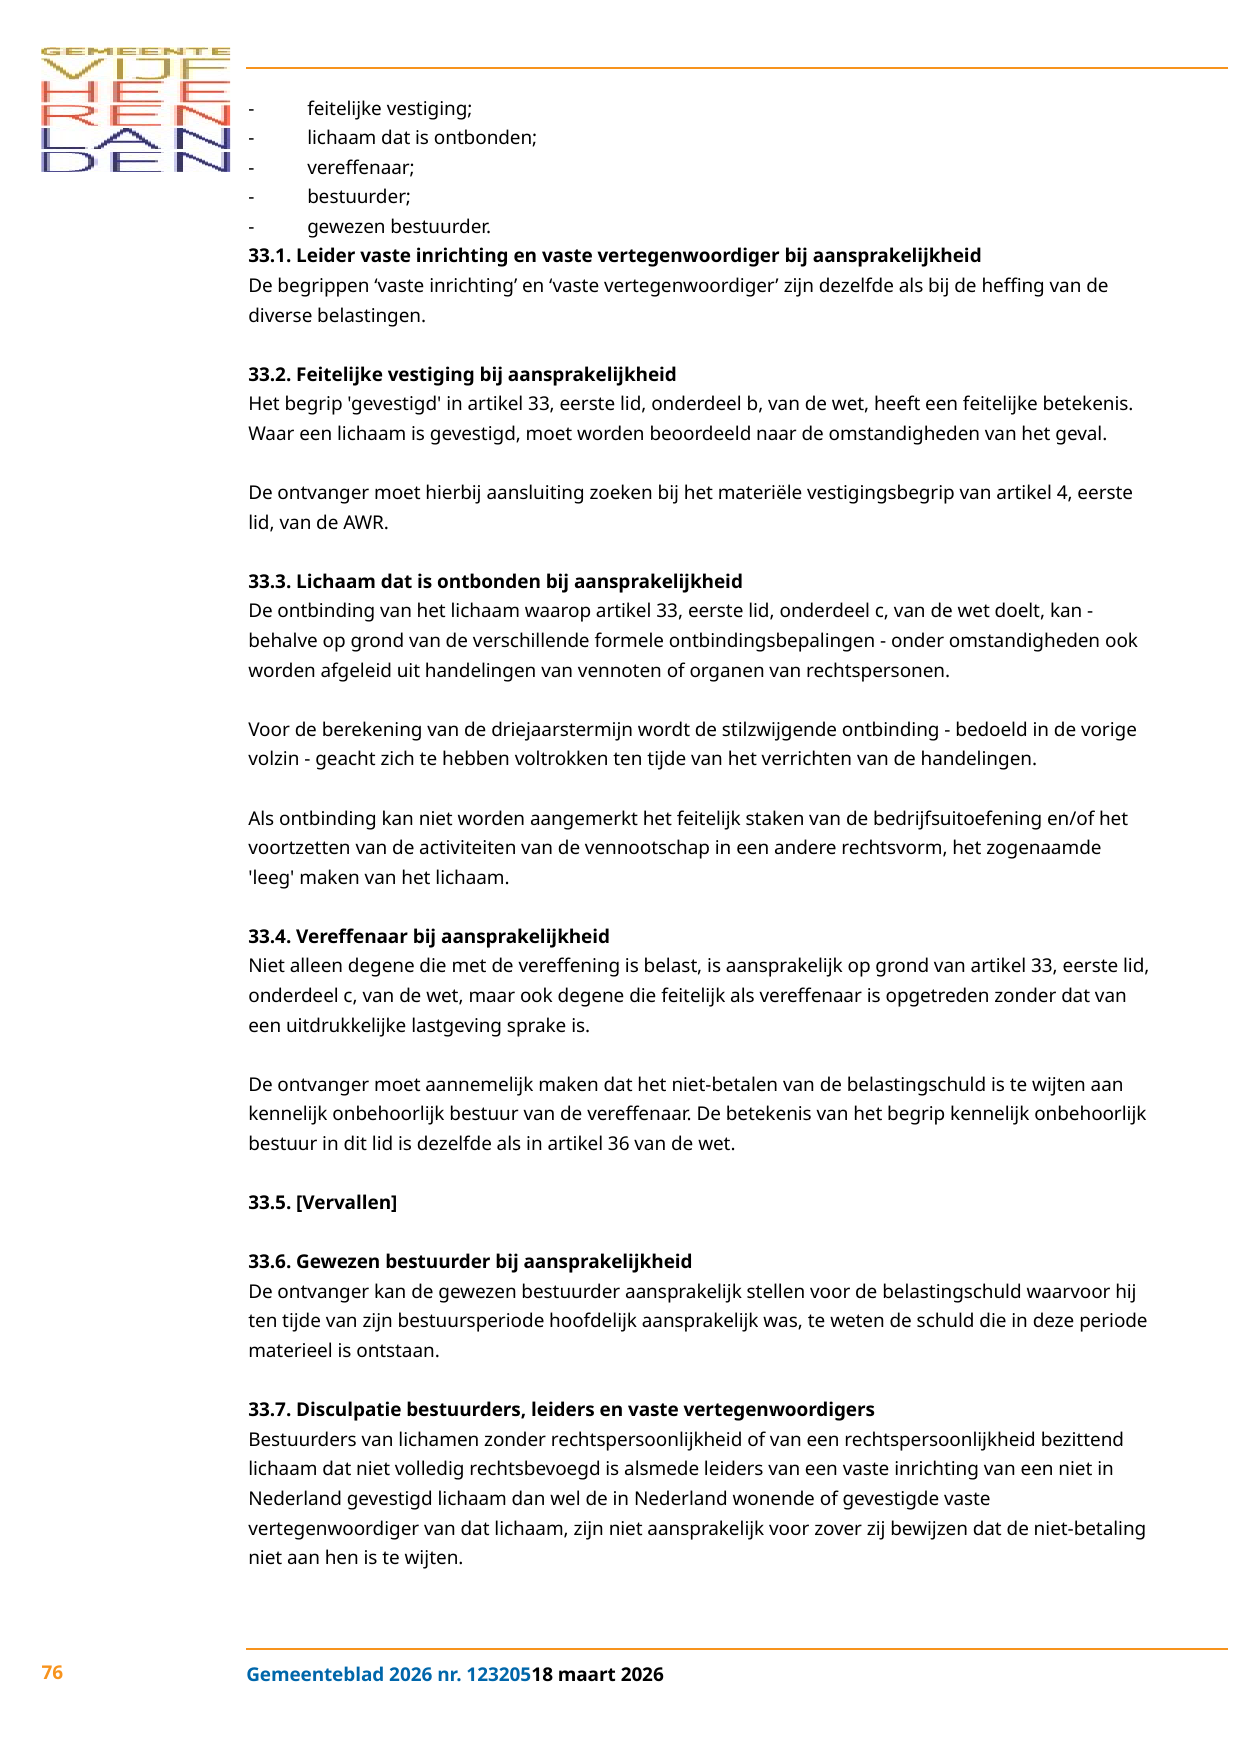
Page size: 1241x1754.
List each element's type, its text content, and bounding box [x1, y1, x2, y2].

text Bestuurders van lichamen zonder rechtspersoonlijkheid of van een rechtspersoonlijkheid bezittend lichaam dat niet volledig rechtsbevoegd is alsmede leiders van een vaste inrichting van een niet in Nederland gevestigd lichaam dan wel de in Nederland wonende of gevestigde vaste vertegenwoordiger van dat lichaam, zijn niet aansprakelijk voor zover zij bewijzen dat de niet-betaling niet aan hen is te wijten. [248, 1426, 1152, 1570]
text 33.3. Lichaam dat is ontbonden bij aansprakelijkheid [248, 568, 1152, 594]
text De ontvanger moet hierbij aansluiting zoeken bij het materiële vestigingsbegrip van artikel 4, eerste lid, van de AWR. [248, 479, 1152, 535]
text Voor de berekening van de driejaarstermijn wordt de stilzwijgende ontbinding - bedoeld in de vorige volzin - geacht zich te hebben voltrokken ten tijde van het verrichten van de handelingen. [248, 716, 1152, 771]
text De begrippen ‘vaste inrichting’ en ‘vaste vertegenwoordiger’ zijn dezelfde als bij de heffing van de diverse belastingen. [248, 272, 1152, 328]
text Het begrip 'gevestigd' in artikel 33, eerste lid, onderdeel b, van de wet, heeft een feitelijke betekenis. Waar een lichaam is gevestigd, moet worden beoordeeld naar de omstandigheden van het geval. [248, 391, 1152, 446]
text Als ontbinding kan niet worden aangemerkt het feitelijk staken van de bedrijfsuitoefening en/of het voortzetten van de activiteiten van de vennootschap in een andere rechtsvorm, het zogenaamde 'leeg' maken van het lichaam. [248, 805, 1152, 890]
text De ontvanger moet aannemelijk maken dat het niet-betalen van de belastingschuld is te wijten aan kennelijk onbehoorlijk bestuur van de vereffenaar. De betekenis van het begrip kennelijk onbehoorlijk bestuur in dit lid is dezelfde als in artikel 36 van de wet. [248, 1071, 1152, 1156]
text De ontbinding van het lichaam waarop artikel 33, eerste lid, onderdeel c, van de wet doelt, kan - behalve op grond van de verschillende formele ontbindingsbepalingen - onder omstandigheden ook worden afgeleid uit handelingen van vennoten of organen van rechtspersonen. [248, 598, 1152, 683]
list feitelijke vestiging; [248, 95, 1152, 121]
list bestuurder; [248, 183, 1152, 209]
text Niet alleen degene die met de vereffening is belast, is aansprakelijk op grond van artikel 33, eerste lid, onderdeel c, van de wet, maar ook degene die feitelijk als vereffenaar is opgetreden zonder dat van een uitdrukkelijke lastgeving sprake is. [248, 953, 1152, 1038]
text 33.5. [Vervallen] [248, 1189, 1152, 1215]
picture [41, 47, 231, 172]
list vereffenaar; [248, 154, 1152, 180]
text 33.6. Gewezen bestuurder bij aansprakelijkheid [248, 1248, 1152, 1274]
text De ontvanger kan de gewezen bestuurder aansprakelijk stellen voor de belastingschuld waarvoor hij ten tijde van zijn bestuursperiode hoofdelijk aansprakelijk was, te weten de schuld die in deze periode materieel is ontstaan. [248, 1278, 1152, 1363]
text 33.1. Leider vaste inrichting en vaste vertegenwoordiger bij aansprakelijkheid [248, 243, 1152, 268]
text 33.2. Feitelijke vestiging bij aansprakelijkheid [248, 361, 1152, 387]
list gewezen bestuurder. [248, 213, 1152, 239]
text 33.4. Vereffenaar bij aansprakelijkheid [248, 923, 1152, 949]
list lichaam dat is ontbonden; [248, 124, 1152, 150]
text 33.7. Disculpatie bestuurders, leiders en vaste vertegenwoordigers [248, 1396, 1152, 1422]
